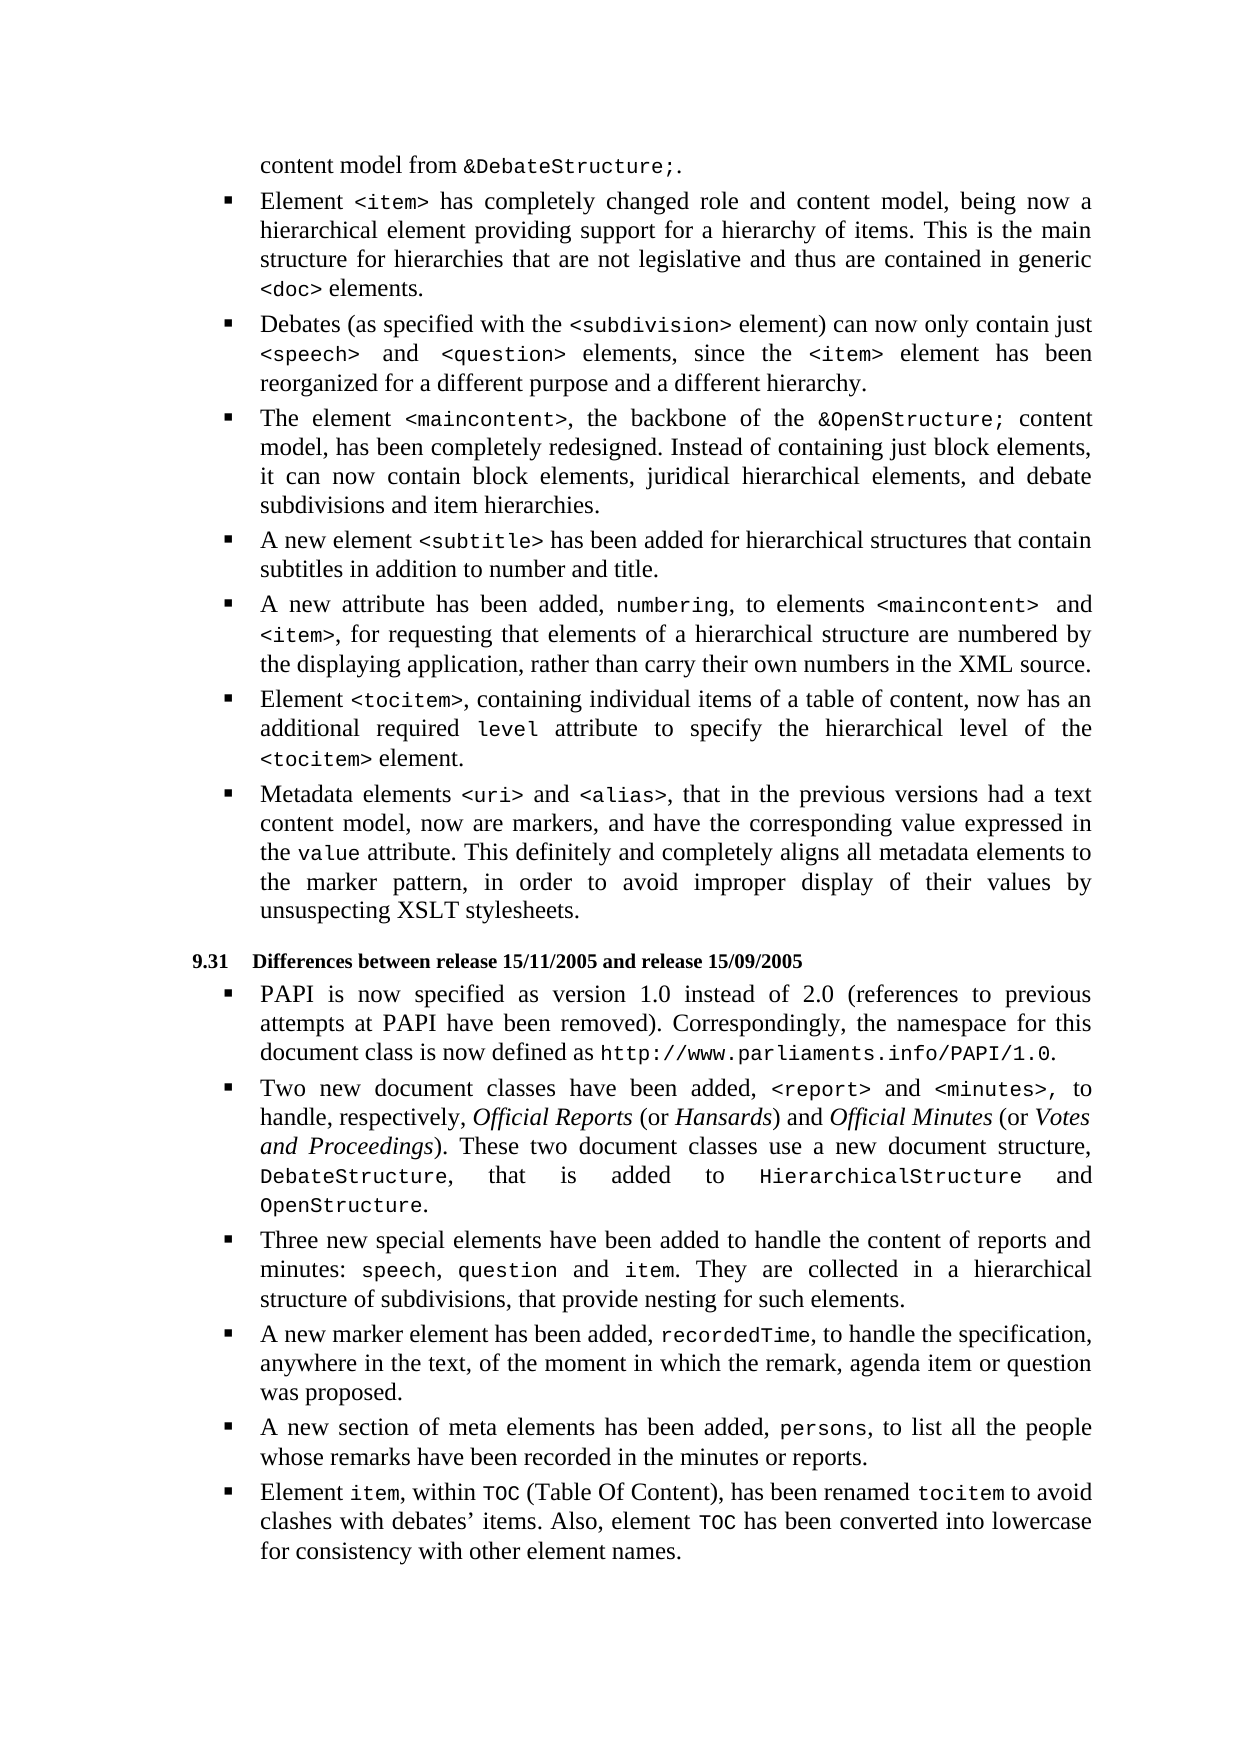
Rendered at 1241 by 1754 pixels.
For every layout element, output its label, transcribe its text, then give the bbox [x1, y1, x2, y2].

list A new section of meta elements has been added, persons, to list all the people whose remarks have been recorded in the minutes or reports. [222, 1412, 1092, 1470]
list A new attribute has been added, numbering, to elements <maincontent> and <item>, for requesting that elements of a hierarchical structure are numbered by the displaying application, rather than carry their own numbers in the XML source. [222, 589, 1092, 677]
list The element <maincontent>, the backbone of the &OpenStructure; content model, has been completely redesigned. Instead of containing just block elements, it can now contain block elements, juridical hierarchical elements, and debate subdivisions and item hierarchies. [222, 403, 1092, 519]
list Metadata elements <uri> and <alias>, that in the previous versions had a text content model, now are markers, and have the corresponding value expressed in the value attribute. This definitely and completely aligns all metadata elements to the marker pattern, in order to avoid improper display of their values by unsuspecting XSLT stylesheets. [222, 779, 1092, 924]
list Debates (as specified with the <subdivision> element) can now only contain just <speech> and <question> elements, since the <item> element has been reorganized for a different purpose and a different hierarchy. [222, 309, 1092, 397]
list PAPI is now specified as version 1.0 instead of 2.0 (references to previous attempts at PAPI have been removed). Correspondingly, the namespace for this document class is now defined as http://www.parliaments.info/PAPI/1.0. [222, 979, 1092, 1067]
list Two new document classes have been added, <report> and <minutes>, to handle, respectively, Official Reports (or Hansards) and Official Minutes (or Votes and Proceedings). These two document classes use a new document structure, DebateStructure, that is added to HierarchicalStructure and OpenStructure. [222, 1073, 1092, 1219]
subtitle Differences between release 15/11/2005 and release 15/09/2005 [192, 949, 1092, 973]
list Element <item> has completely changed role and content model, being now a hierarchical element providing support for a hierarchy of items. This is the main structure for hierarchies that are not legislative and thus are contained in generic <doc> elements. [222, 186, 1092, 302]
list Element item, within TOC (Table Of Content), has been renamed tocitem to avoid clashes with debates’ items. Also, element TOC has been converted into lowercase for consistency with other element names. [222, 1477, 1092, 1564]
list A new marker element has been added, recordedTime, to handle the specification, anywhere in the text, of the moment in which the remark, agenda item or question was proposed. [222, 1319, 1092, 1406]
list Three new special elements have been added to handle the content of reports and minutes: speech, question and item. They are collected in a hierarchical structure of subdivisions, that provide nesting for such elements. [222, 1225, 1092, 1312]
list A new element <subtitle> has been added for hierarchical structures that contain subtitles in addition to number and title. [222, 525, 1092, 583]
list Element <tocitem>, containing individual items of a table of content, now has an additional required level attribute to specify the hierarchical level of the <tocitem> element. [222, 684, 1092, 772]
list content model from &DebateStructure;. [222, 150, 1092, 179]
